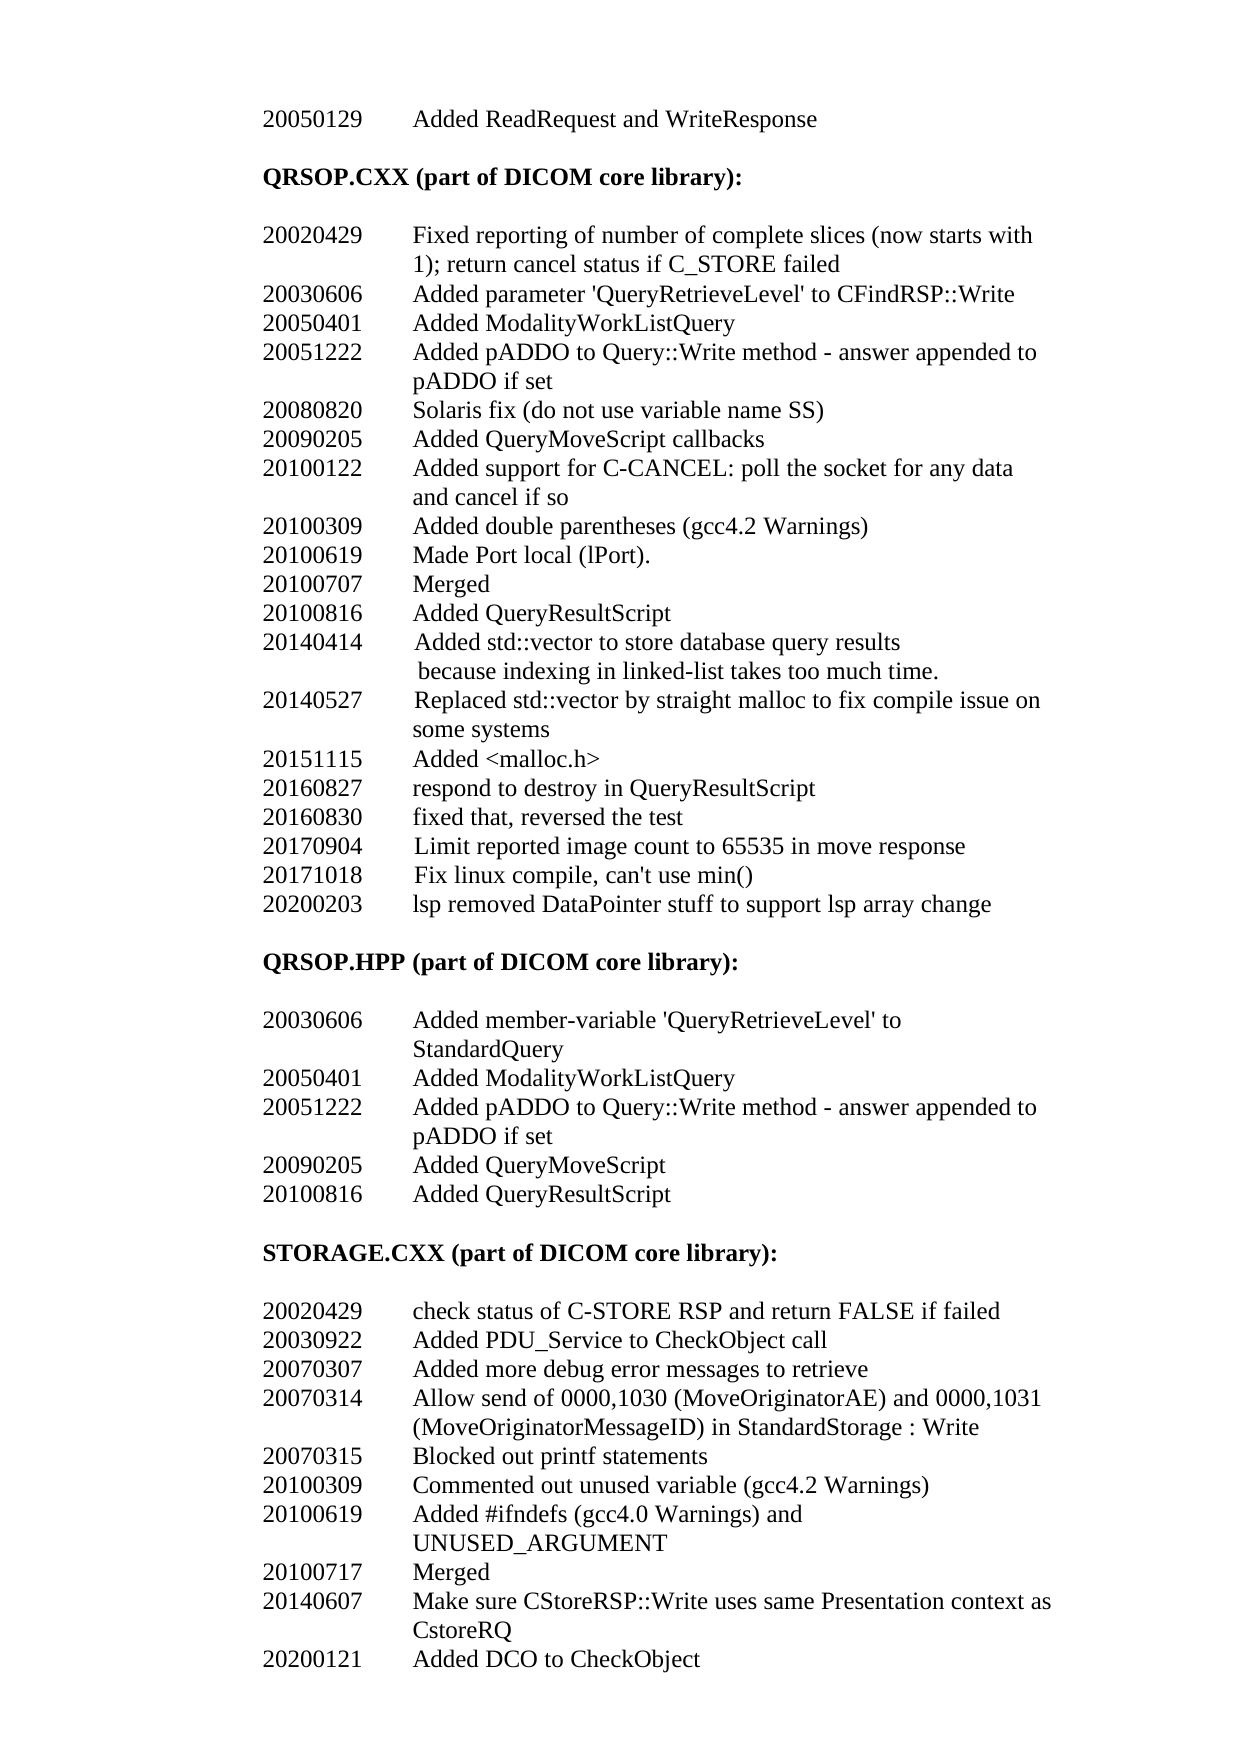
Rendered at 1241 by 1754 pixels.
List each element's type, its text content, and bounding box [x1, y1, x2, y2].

text 20030606 Added member-variable 'QueryRetrieveLevel' to StandardQuery [262, 1005, 1053, 1063]
text 20090205 Added QueryMoveScript callbacks [262, 424, 1053, 453]
text QRSOP.CXX (part of DICOM core library): [187, 162, 1053, 191]
text 20030606 Added parameter 'QueryRetrieveLevel' to CFindRSP::Write [187, 278, 1053, 307]
text 20140414 Added std::vector to store database query results [262, 627, 1053, 656]
text 20051222 Added pADDO to Query::Write method - answer appended to pADDO if set [262, 337, 1053, 395]
text 20100122 Added support for C-CANCEL: poll the socket for any data and cancel if so [262, 453, 1053, 511]
text 20070315 Blocked out printf statements [187, 1441, 1053, 1470]
text 20100816 Added QueryResultScript [262, 1179, 1053, 1208]
text 20070314 Allow send of 0000,1030 (MoveOriginatorAE) and 0000,1031 (MoveOriginatorMessageID) in StandardStorage : Write [262, 1383, 1053, 1441]
text 20080820 Solaris fix (do not use variable name SS) [262, 395, 1053, 424]
text 20100619 Made Port local (lPort). [262, 540, 1053, 569]
text 20100619 Added #ifndefs (gcc4.0 Warnings) and UNUSED_ARGUMENT [187, 1499, 1053, 1557]
text 20050401 Added ModalityWorkListQuery [187, 1063, 1053, 1092]
text 20070307 Added more debug error messages to retrieve [187, 1354, 1053, 1383]
text 20200121 Added DCO to CheckObject [187, 1644, 1053, 1673]
text 20170904 Limit reported image count to 65535 in move response [262, 831, 1053, 860]
text 20100309 Added double parentheses (gcc4.2 Warnings) [262, 511, 1053, 540]
text QRSOP.HPP (part of DICOM core library): [187, 947, 1053, 976]
text 20050129 Added ReadRequest and WriteResponse [262, 104, 1053, 133]
text 20030922 Added PDU_Service to CheckObject call [187, 1325, 1053, 1354]
text 20100309 Commented out unused variable (gcc4.2 Warnings) [187, 1470, 1053, 1499]
text 20140607 Make sure CStoreRSP::Write uses same Presentation context as CstoreRQ [187, 1586, 1053, 1644]
text 20100717 Merged [187, 1557, 1053, 1586]
text 20171018 Fix linux compile, can't use min() [262, 860, 1053, 889]
text 20100707 Merged [262, 569, 1053, 598]
text 20051222 Added pADDO to Query::Write method - answer appended to pADDO if set [262, 1092, 1053, 1150]
text 20140527 Replaced std::vector by straight malloc to fix compile issue on some systems [262, 685, 1053, 743]
text STORAGE.CXX (part of DICOM core library): [187, 1237, 1053, 1267]
text 20151115 Added <malloc.h> [262, 743, 1053, 772]
text 20050401 Added ModalityWorkListQuery [187, 307, 1053, 337]
text because indexing in linked-list takes too much time. [262, 656, 1053, 685]
text 20160827 respond to destroy in QueryResultScript [262, 772, 1053, 802]
text 20090205 Added QueryMoveScript [262, 1150, 1053, 1179]
text 20020429 check status of C-STORE RSP and return FALSE if failed [187, 1296, 1053, 1325]
text 20020429 Fixed reporting of number of complete slices (now starts with 1); return cancel status if C_STORE failed [187, 220, 1053, 278]
text 20100816 Added QueryResultScript [262, 598, 1053, 627]
text 20160830 fixed that, reversed the test [262, 802, 1053, 831]
text 20200203 lsp removed DataPointer stuff to support lsp array change [262, 889, 1053, 918]
